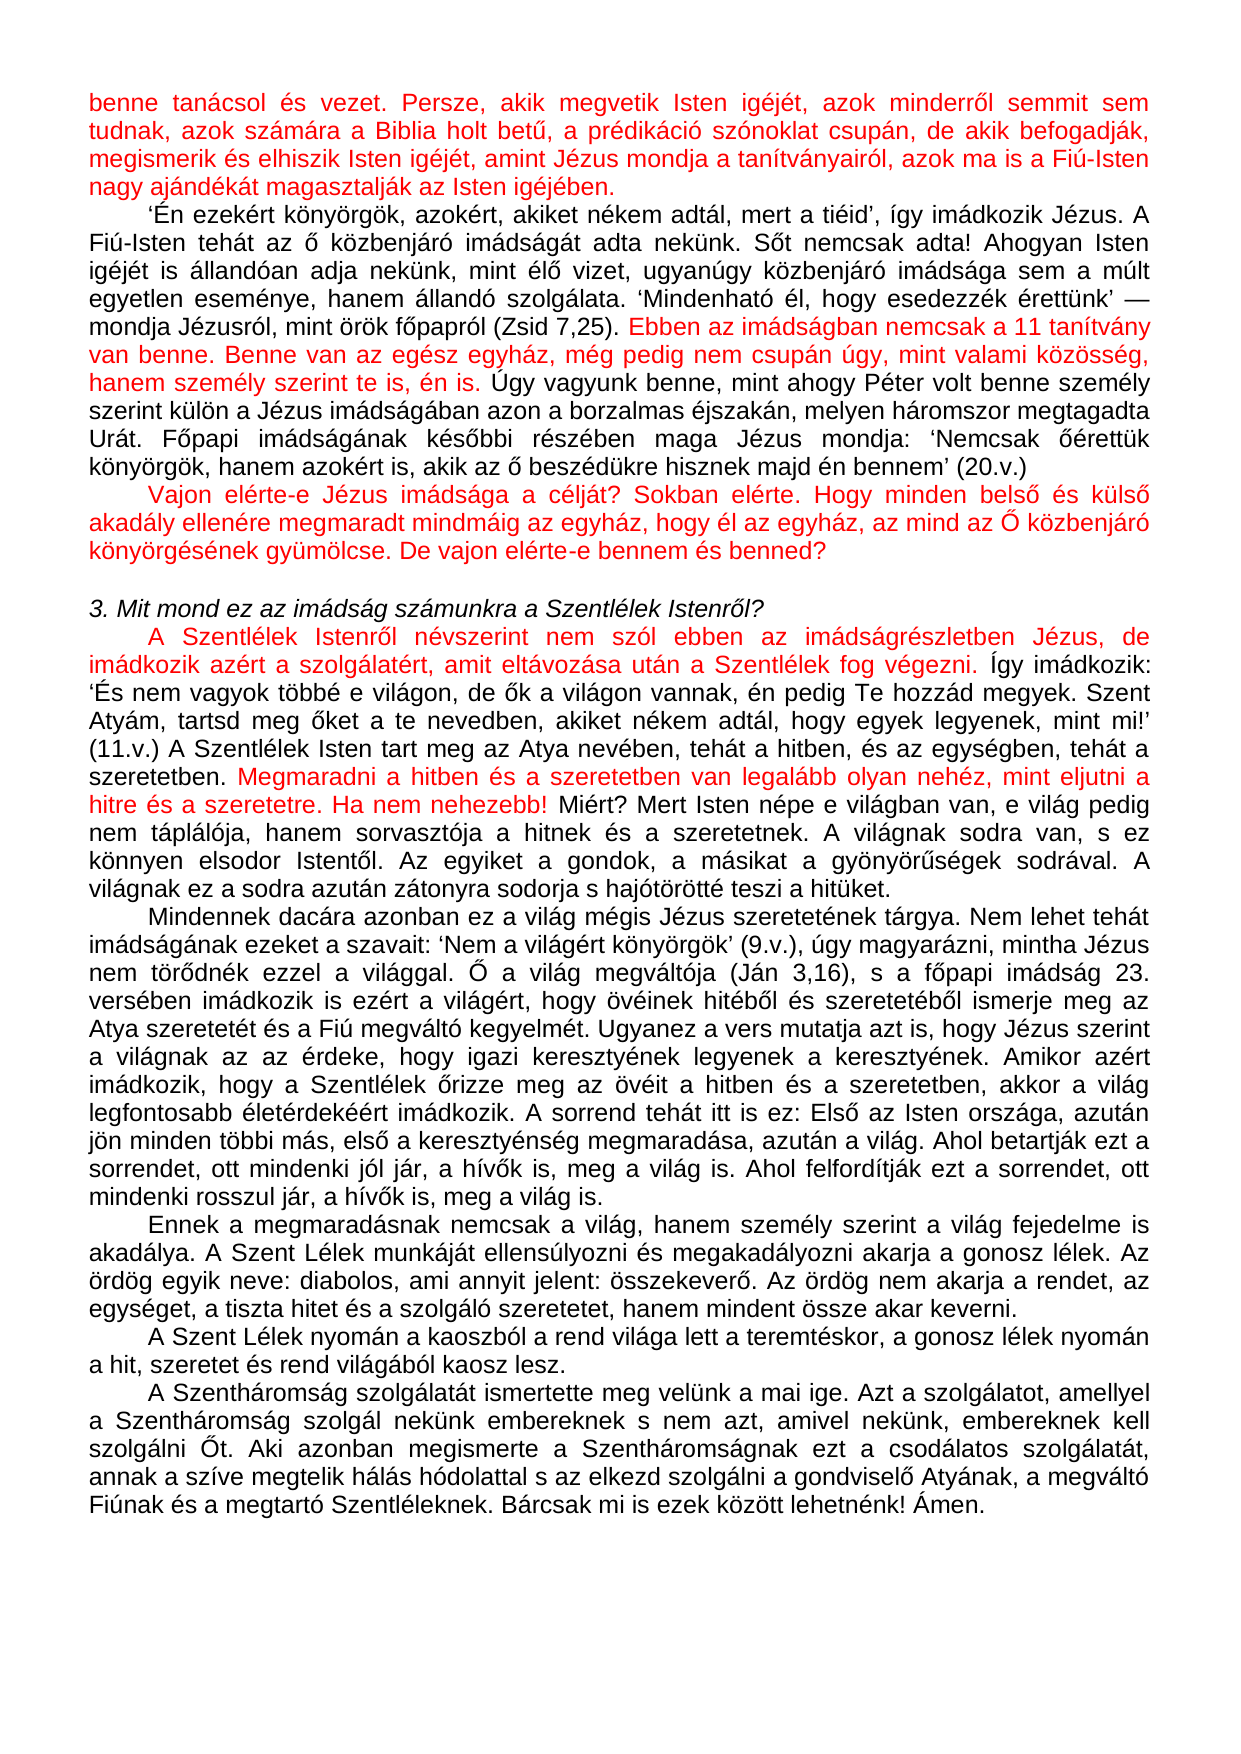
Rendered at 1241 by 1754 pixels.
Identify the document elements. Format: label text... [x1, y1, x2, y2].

text 3. Mit mond ez az imádság számunkra a Szentlélek Istenről? [88, 594, 1152, 622]
text A Szentlélek Istenről névszerint nem szól ebben az imádságrészletben Jézus, de imádkozik azért a szolgálatért, amit eltávozása után a Szentlélek fog végezni. Így imádkozik: ‘És nem vagyok többé e világon, de ők a világon vannak, én pedig Te hozzád megyek. Szent Atyám, tartsd meg őket a te nevedben, akiket nékem adtál, hogy egyek legyenek, mint mi!’ (11.v.) A Szentlélek Isten tart meg az Atya nevében, tehát a hitben, és az egységben, tehát a szeretetben. Megmaradni a hitben és a szeretetben van legalább olyan nehéz, mint eljutni a hitre és a szeretetre. Ha nem nehezebb! Miért? Mert Isten népe e világban van, e világ pedig nem táplálója, hanem sorvasztója a hitnek és a szeretetnek. A világnak sodra van, s ez könnyen elsodor Istentől. Az egyiket a gondok, a másikat a gyönyörűségek sodrával. A világnak ez a sodra azután zátonyra sodorja s hajótörötté teszi a hitüket. [88, 622, 1152, 903]
text ‘Én ezekért könyörgök, azokért, akiket nékem adtál, mert a tiéid’, így imádkozik Jézus. A Fiú-Isten tehát az ő közbenjáró imádságát adta nekünk. Sőt nemcsak adta! Ahogyan Isten igéjét is állandóan adja nekünk, mint élő vizet, ugyanúgy közbenjáró imádsága sem a múlt egyetlen eseménye, hanem állandó szolgálata. ‘Mindenható él, hogy esedezzék érettünk’ — mondja Jézusról, mint örök főpapról (Zsid 7,25). Ebben az imádságban nemcsak a 11 tanítvány van benne. Benne van az egész egyház, még pedig nem csupán úgy, mint valami közösség, hanem személy szerint te is, én is. Úgy vagyunk benne, mint ahogy Péter volt benne személy szerint külön a Jézus imádságában azon a borzalmas éjszakán, melyen háromszor megtagadta Urát. Főpapi imádságának későbbi részében maga Jézus mondja: ‘Nemcsak őérettük könyörgök, hanem azokért is, akik az ő beszédükre hisznek majd én bennem’ (20.v.) [88, 201, 1152, 481]
text A Szent Lélek nyomán a kaoszból a rend világa lett a teremtéskor, a gonosz lélek nyomán a hit, szeretet és rend világából kaosz lesz. [88, 1323, 1152, 1379]
text Vajon elérte‑e Jézus imádsága a célját? Sokban elérte. Hogy minden belső és külső akadály ellenére megmaradt mindmáig az egyház, hogy él az egyház, az mind az Ő közbenjáró könyörgésének gyümölcse. De vajon elérte‑e bennem és benned? [88, 481, 1152, 565]
text A Szentháromság szolgálatát ismertette meg velünk a mai ige. Azt a szolgálatot, amellyel a Szentháromság szolgál nekünk embereknek s nem azt, amivel nekünk, embereknek kell szolgálni Őt. Aki azonban megismerte a Szentháromságnak ezt a csodálatos szolgálatát, annak a szíve megtelik hálás hódolattal s az elkezd szolgálni a gondviselő Atyának, a megváltó Fiúnak és a megtartó Szentléleknek. Bárcsak mi is ezek között lehetnénk! Ámen. [88, 1379, 1152, 1519]
text Ennek a megmaradásnak nemcsak a világ, hanem személy szerint a világ fejedelme is akadálya. A Szent Lélek munkáját ellensúlyozni és megakadályozni akarja a gonosz lélek. Az ördög egyik neve: diabolos, ami annyit jelent: összekeverő. Az ördög nem akarja a rendet, az egységet, a tiszta hitet és a szolgáló szeretetet, hanem mindent össze akar keverni. [88, 1211, 1152, 1323]
text Mindennek dacára azonban ez a világ mégis Jézus szeretetének tárgya. Nem lehet tehát imádságának ezeket a szavait: ‘Nem a világért könyörgök’ (9.v.), úgy magyarázni, mintha Jézus nem törődnék ezzel a világgal. Ő a világ megváltója (Ján 3,16), s a főpapi imádság 23. versében imádkozik is ezért a világért, hogy övéinek hitéből és szeretetéből ismerje meg az Atya szeretetét és a Fiú megváltó kegyelmét. Ugyanez a vers mutatja azt is, hogy Jézus szerint a világnak az az érdeke, hogy igazi keresztyének legyenek a keresztyének. Amikor azért imádkozik, hogy a Szentlélek őrizze meg az övéit a hitben és a szeretetben, akkor a világ legfontosabb életérdekéért imádkozik. A sorrend tehát itt is ez: Első az Isten országa, azután jön minden többi más, első a keresztyénség megmaradása, azután a világ. Ahol betartják ezt a sorrendet, ott mindenki jól jár, a hívők is, meg a világ is. Ahol felfordítják ezt a sorrendet, ott mindenki rosszul jár, a hívők is, meg a világ is. [88, 903, 1152, 1211]
text benne tanácsol és vezet. Persze, akik megvetik Isten igéjét, azok minderről semmit sem tudnak, azok számára a Biblia holt betű, a prédikáció szónoklat csupán, de akik befogadják, megismerik és elhiszik Isten igéjét, amint Jézus mondja a tanítványairól, azok ma is a Fiú-Isten nagy ajándékát magasztalják az Isten igéjében. [88, 88, 1152, 201]
